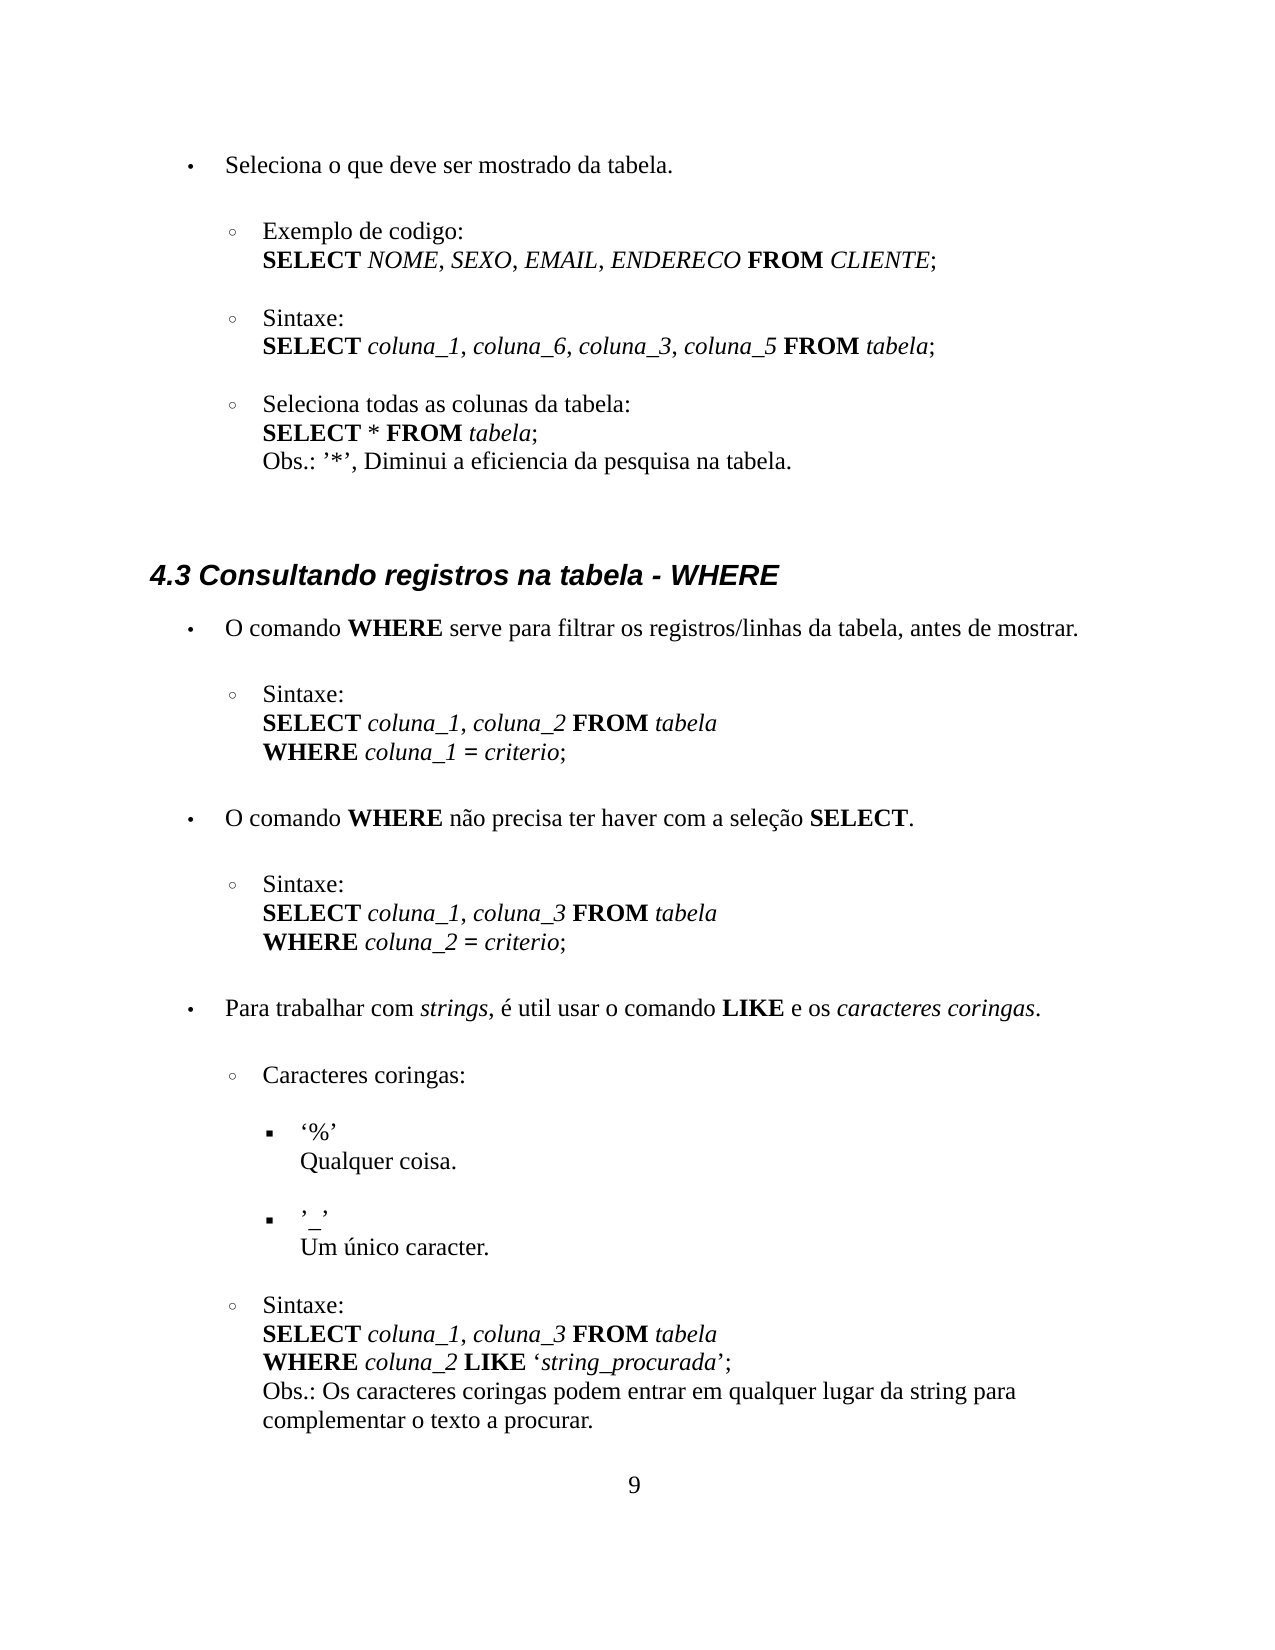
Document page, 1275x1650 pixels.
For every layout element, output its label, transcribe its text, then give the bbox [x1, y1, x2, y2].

list Para trabalhar com strings, é util usar o comando LIKE e os caracteres coringas. [187, 993, 1125, 1051]
list ’_’ Um único caracter. [262, 1204, 1125, 1290]
list Sintaxe: SELECT coluna_1, coluna_2 FROM tabela WHERE coluna_1 = criterio; [225, 679, 1125, 794]
list Sintaxe: SELECT coluna_1, coluna_6, coluna_3, coluna_5 FROM tabela; [225, 303, 1125, 389]
subtitle 4.3 Consultando registros na tabela - WHERE [150, 558, 1125, 591]
list Caracteres coringas: [225, 1060, 1125, 1117]
list Seleciona todas as colunas da tabela: SELECT * FROM tabela; Obs.: ’*’, Diminui a eficiencia da pesquisa na tabela. [225, 389, 1125, 504]
list Sintaxe: SELECT coluna_1, coluna_3 FROM tabela WHERE coluna_2 = criterio; [225, 869, 1125, 984]
list O comando WHERE serve para filtrar os registros/linhas da tabela, antes de mostrar. [187, 613, 1125, 670]
list Seleciona o que deve ser mostrado da tabela. [187, 150, 1125, 207]
list Sintaxe: SELECT coluna_1, coluna_3 FROM tabela WHERE coluna_2 LIKE ‘string_procurada’; Obs.: Os caracteres coringas podem entrar em qualquer lugar da string para complementar o texto a procurar. [225, 1290, 1125, 1434]
list ‘%’ Qualquer coisa. [262, 1117, 1125, 1204]
list Exemplo de codigo: SELECT NOME, SEXO, EMAIL, ENDERECO FROM CLIENTE; [225, 216, 1125, 303]
list O comando WHERE não precisa ter haver com a seleção SELECT. [187, 803, 1125, 861]
